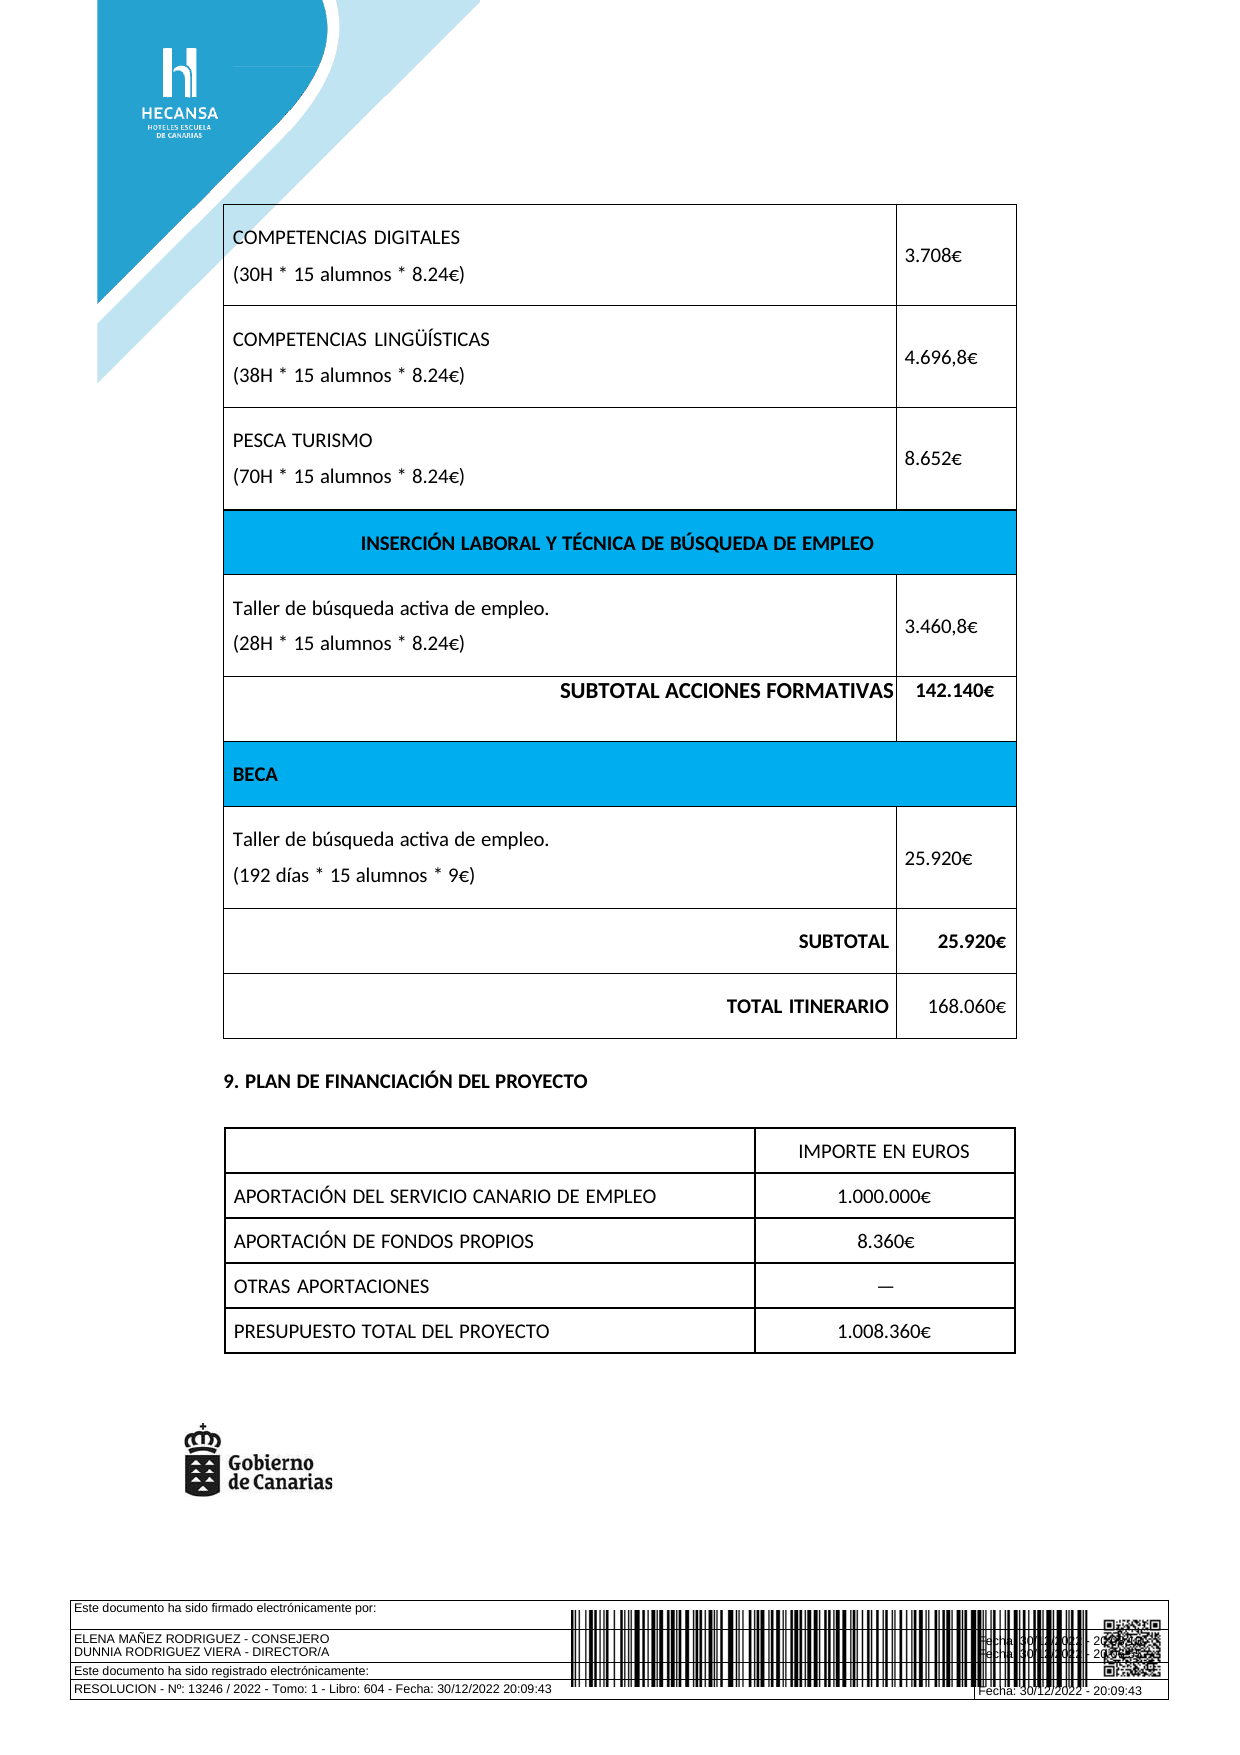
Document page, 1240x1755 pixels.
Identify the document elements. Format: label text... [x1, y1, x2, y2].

table_cell TOTAL ITINERARIO [224, 974, 896, 1038]
table_cell COMPETENCIAS LINGÜÍSTICAS (38H * 15 alumnos * 8.24€) [224, 306, 896, 407]
table_cell PESCA TURISMO (70H * 15 alumnos * 8.24€) [224, 408, 896, 509]
table_cell Taller de búsqueda activa de empleo. (28H * 15 alumnos * 8.24€) [224, 575, 896, 676]
table_cell Este documento ha sido registrado electrónicamente: [71, 1663, 571, 1678]
table_cell PRESUPUESTO TOTAL DEL PROYECTO [226, 1309, 754, 1352]
table_cell 8.360€ [756, 1219, 1014, 1262]
table_cell ELENA MAÑEZ RODRIGUEZ - CONSEJERO DUNNIA RODRIGUEZ VIERA - DIRECTOR/A [71, 1630, 571, 1662]
table_header IMPORTE EN EUROS [756, 1129, 1014, 1172]
table_header [974, 1601, 1168, 1628]
table_cell RESOLUCION - Nº: 13246 / 2022 - Tomo: 1 - Libro: 604 - Fecha: 30/12/2022 20:09:43 [71, 1680, 974, 1699]
table_header COMPETENCIAS DIGITALES (30H * 15 alumnos * 8.24€) [224, 205, 896, 305]
table_cell 25.920€ [897, 909, 1016, 973]
table_header [226, 1129, 754, 1172]
table_cell 4.696,8€ [897, 306, 1016, 407]
table_cell INSERCIÓN LABORAL Y TÉCNICA DE BÚSQUEDA DE EMPLEO [224, 511, 1016, 574]
subtitle 9. PLAN DE FINANCIACIÓN DEL PROYECTO [223, 1068, 1179, 1094]
table_cell 3.460,8€ [897, 575, 1016, 676]
table_cell — [756, 1264, 1014, 1307]
table_cell Taller de búsqueda activa de empleo. (192 días * 15 alumnos * 9€) [224, 807, 896, 907]
table_cell BECA [224, 742, 1016, 806]
table_cell APORTACIÓN DE FONDOS PROPIOS [226, 1219, 754, 1262]
table_header Este documento ha sido firmado electrónicamente por: [71, 1601, 974, 1628]
table_cell Fecha: 30/12/2022 - 20:09:43 [975, 1680, 1168, 1699]
table_header 3.708€ [897, 205, 1016, 305]
table_cell 1.008.360€ [756, 1309, 1014, 1352]
table_cell APORTACIÓN DEL SERVICIO CANARIO DE EMPLEO [226, 1174, 754, 1217]
table_cell SUBTOTAL ACCIONES FORMATIVAS [224, 677, 896, 741]
table_cell SUBTOTAL [224, 909, 896, 973]
table_cell OTRAS APORTACIONES [226, 1264, 754, 1307]
table_cell 168.060€ [897, 974, 1016, 1038]
table_cell 25.920€ [897, 807, 1016, 907]
table_cell 142.140€ [897, 677, 1016, 741]
table_cell 8.652€ [897, 408, 1016, 509]
table_cell 1.000.000€ [756, 1174, 1014, 1217]
